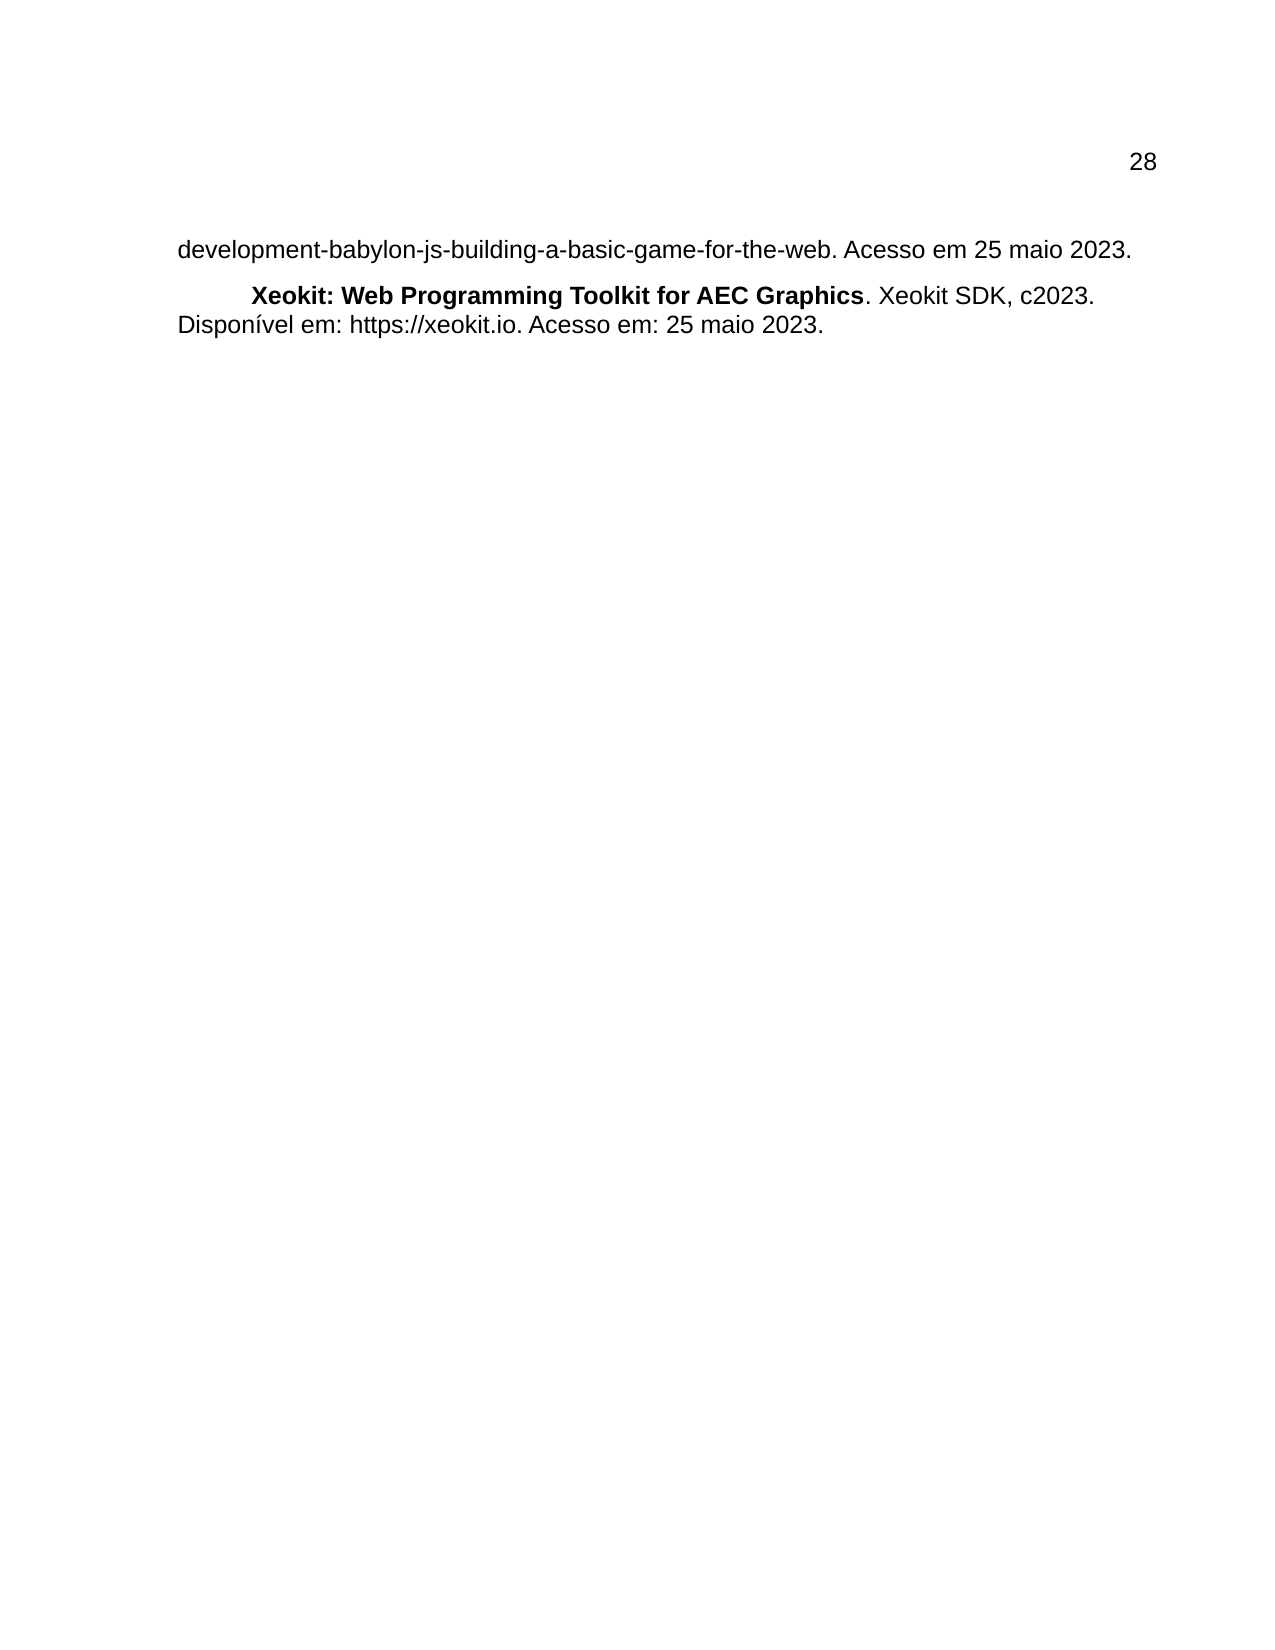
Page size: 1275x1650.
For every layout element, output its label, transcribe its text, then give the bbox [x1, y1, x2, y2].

text development-babylon-js-building-a-basic-game-for-the-web. Acesso em 25 maio 2023. [177, 235, 1157, 263]
text Xeokit: Web Programming Toolkit for AEC Graphics. Xeokit SDK, c2023. Disponível em: https://xeokit.io. Acesso em: 25 maio 2023. [177, 281, 1157, 339]
